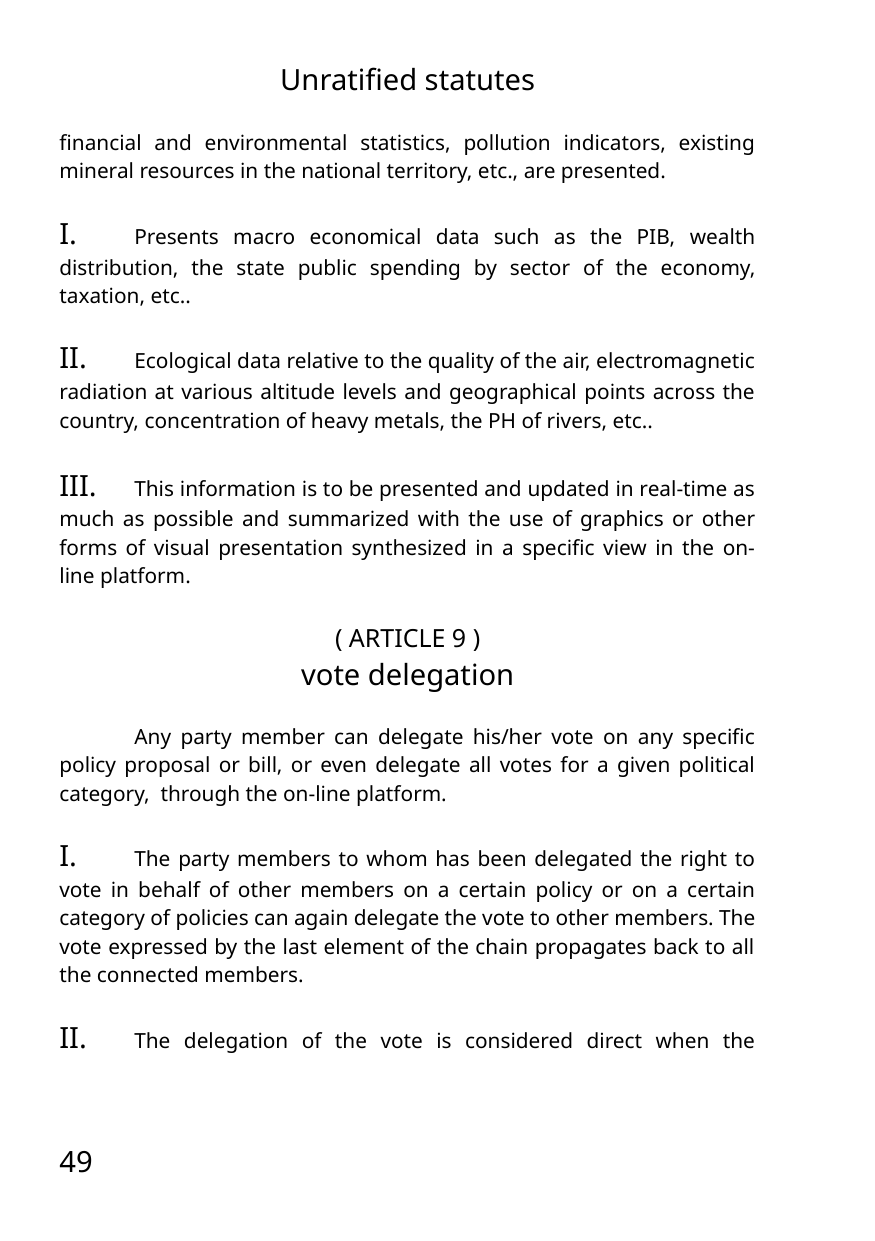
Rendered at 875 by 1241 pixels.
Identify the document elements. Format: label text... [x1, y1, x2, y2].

text financial and environmental statistics, pollution indicators, existing mineral resources in the national territory, etc., are presented. [59, 128, 756, 185]
text II. Ecological data relative to the quality of the air, electromagnetic radiation at various altitude levels and geographical points across the country, concentration of heavy metals, the PH of rivers, etc.. [59, 338, 756, 434]
text ( ARTICLE 9 ) [59, 620, 756, 654]
text II. The delegation of the vote is considered direct when the [59, 1017, 756, 1057]
text vote delegation [59, 654, 756, 694]
text Any party member can delegate his/her vote on any specific policy proposal or bill, or even delegate all votes for a given political category, through the on-line platform. [59, 722, 756, 807]
text III. This information is to be presented and updated in real-time as much as possible and summarized with the use of graphics or other forms of visual presentation synthesized in a specific view in the on-line platform. [59, 465, 756, 590]
text I. The party members to whom has been delegated the right to vote in behalf of other members on a certain policy or on a certain category of policies can again delegate the vote to other members. The vote expressed by the last element of the chain propagates back to all the connected members. [59, 835, 756, 989]
text I. Presents macro economical data such as the PIB, wealth distribution, the state public spending by sector of the economy, taxation, etc.. [59, 213, 756, 310]
